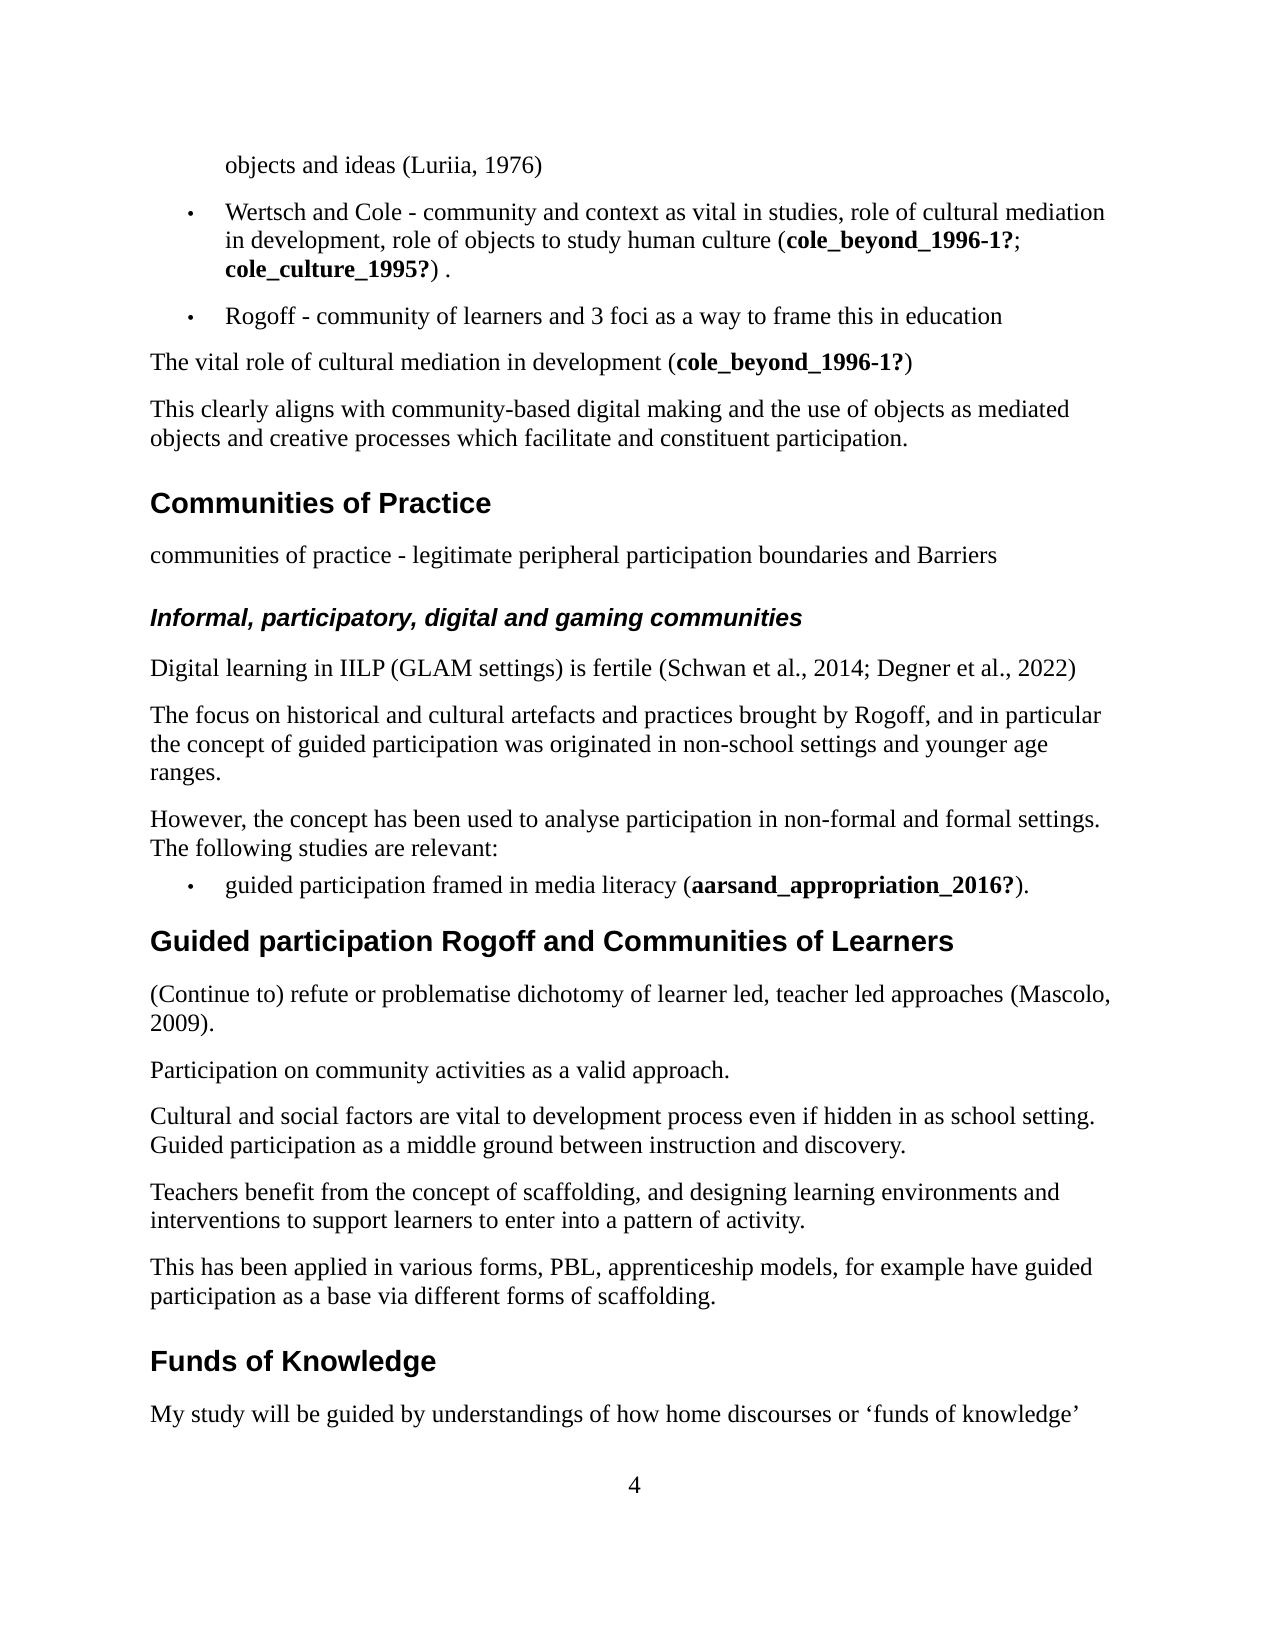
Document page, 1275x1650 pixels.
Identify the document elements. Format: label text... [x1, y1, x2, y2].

subtitle Communities of Practice [150, 486, 1125, 519]
subtitle Informal, participatory, digital and gaming communities [150, 603, 1125, 632]
list Rogoff - community of learners and 3 foci as a way to frame this in education [187, 301, 1125, 329]
subtitle Guided participation Rogoff and Communities of Learners [150, 924, 1125, 958]
text The vital role of cultural mediation in development (cole_beyond_1996-1?) [150, 347, 1125, 376]
text Digital learning in IILP (GLAM settings) is fertile (Schwan et al., 2014; Degner et al., 2022) [150, 653, 1125, 682]
text However, the concept has been used to analyse participation in non-formal and formal settings. The following studies are relevant: [150, 804, 1125, 862]
list objects and ideas (Luriia, 1976) [187, 150, 1125, 179]
text The focus on historical and cultural artefacts and practices brought by Rogoff, and in particular the concept of guided participation was originated in non-school settings and younger age ranges. [150, 700, 1125, 786]
text My study will be guided by understandings of how home discourses or ‘funds of knowledge’ [150, 1399, 1125, 1427]
text (Continue to) refute or problematise dichotomy of learner led, teacher led approaches (Mascolo, 2009). [150, 979, 1125, 1037]
text This has been applied in various forms, PBL, apprenticeship models, for example have guided participation as a base via different forms of scaffolding. [150, 1252, 1125, 1310]
text Teachers benefit from the concept of scaffolding, and designing learning environments and interventions to support learners to enter into a pattern of activity. [150, 1177, 1125, 1234]
list Wertsch and Cole - community and context as vital in studies, role of cultural mediation in development, role of objects to study human culture (cole_beyond_1996-1?; cole_culture_1995?) . [187, 197, 1125, 283]
text Cultural and social factors are vital to development process even if hidden in as school setting. Guided participation as a middle ground between instruction and discovery. [150, 1101, 1125, 1159]
subtitle Funds of Knowledge [150, 1344, 1125, 1377]
list guided participation framed in media literacy (aarsand_appropriation_2016?). [187, 871, 1125, 899]
text Participation on community activities as a valid approach. [150, 1055, 1125, 1083]
text This clearly aligns with community-based digital making and the use of objects as mediated objects and creative processes which facilitate and constituent participation. [150, 394, 1125, 452]
text communities of practice - legitimate peripheral participation boundaries and Barriers [150, 541, 1125, 569]
